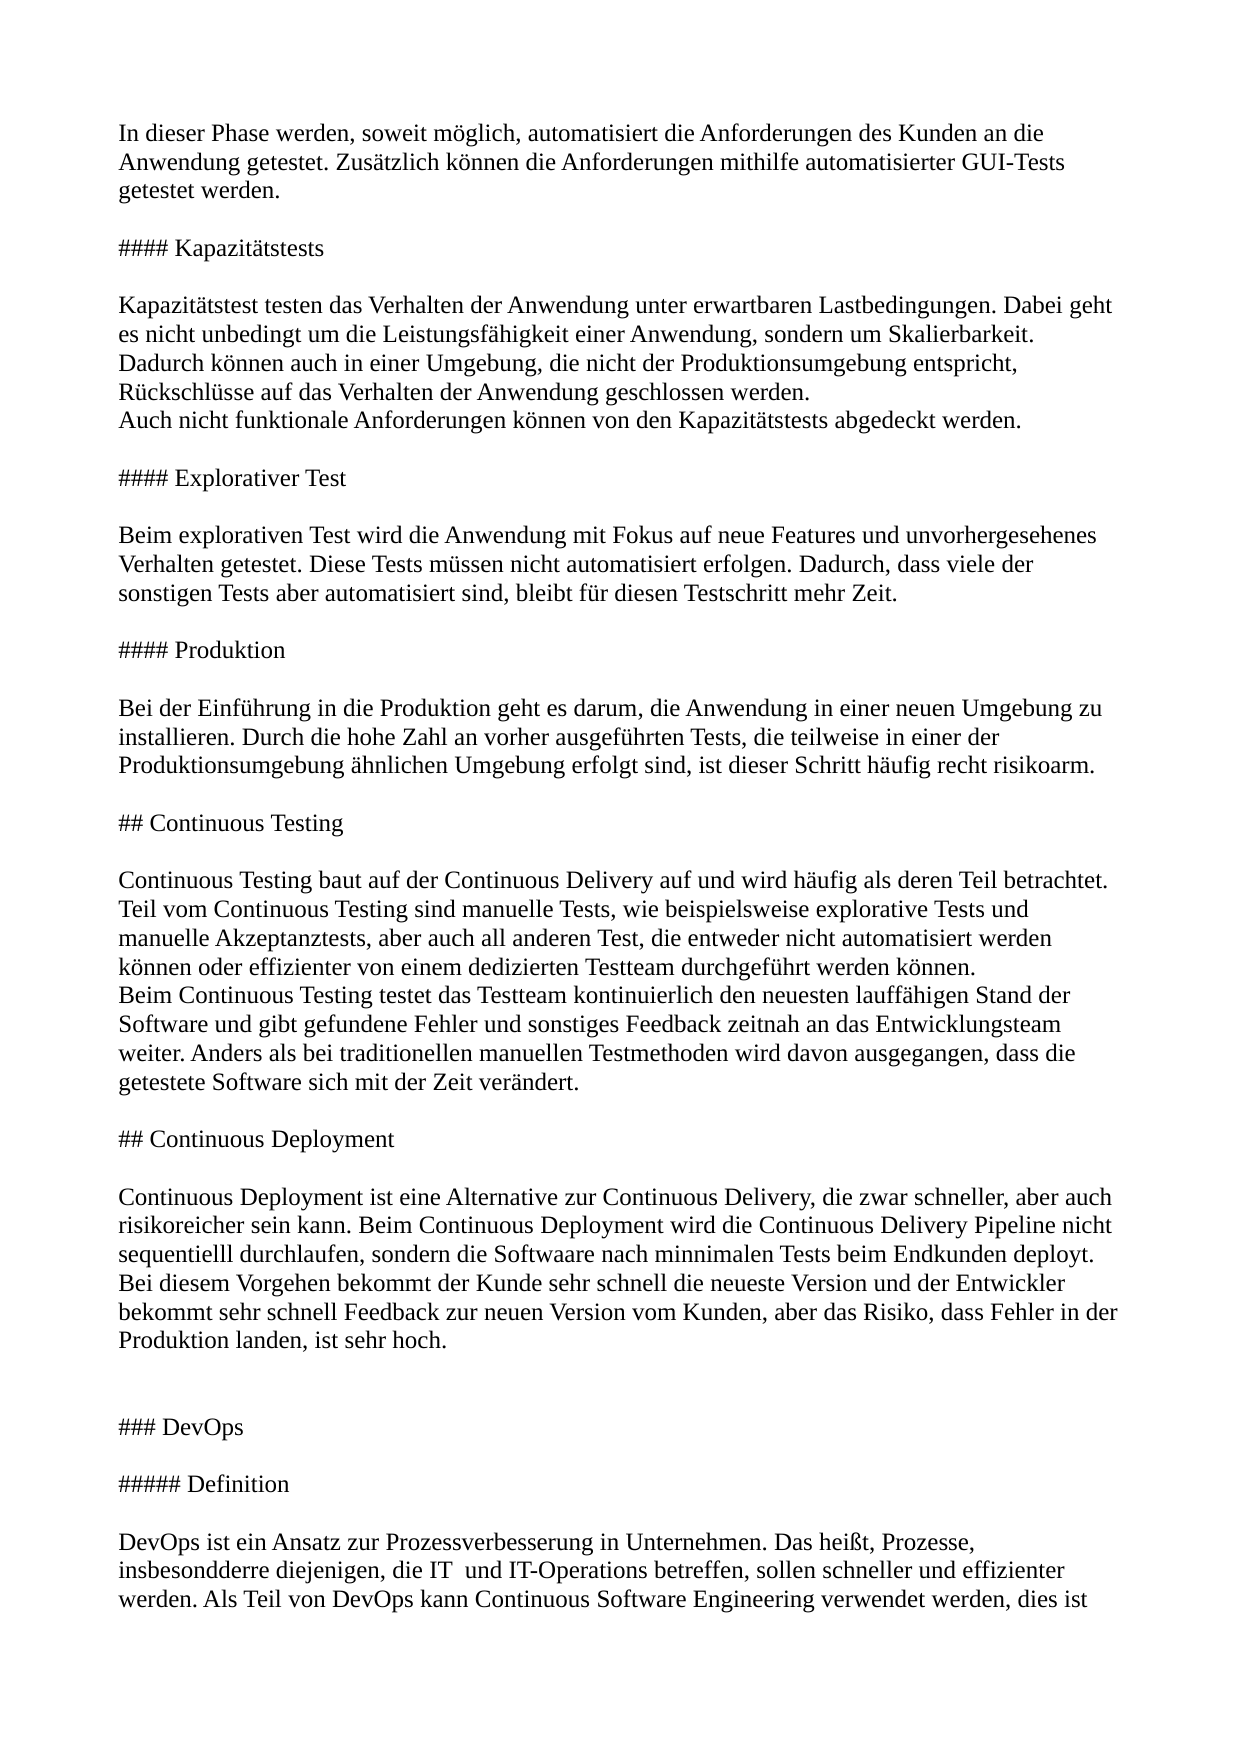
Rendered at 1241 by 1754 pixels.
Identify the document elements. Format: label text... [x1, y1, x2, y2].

text ## Continuous Testing [118, 808, 1122, 837]
text ##### Definition [118, 1469, 1122, 1498]
text Kapazitätstest testen das Verhalten der Anwendung unter erwartbaren Lastbedingungen. Dabei geht es nicht unbedingt um die Leistungsfähigkeit einer Anwendung, sondern um Skalierbarkeit. Dadurch können auch in einer Umgebung, die nicht der Produktionsumgebung entspricht, Rückschlüsse auf das Verhalten der Anwendung geschlossen werden. [118, 291, 1122, 406]
text DevOps ist ein Ansatz zur Prozessverbesserung in Unternehmen. Das heißt, Prozesse, insbesondderre diejenigen, die IT und IT-Operations betreffen, sollen schneller und effizienter werden. Als Teil von DevOps kann Continuous Software Engineering verwendet werden, dies ist [118, 1527, 1122, 1613]
text ### DevOps [118, 1412, 1122, 1441]
text Bei diesem Vorgehen bekommt der Kunde sehr schnell die neueste Version und der Entwickler bekommt sehr schnell Feedback zur neuen Version vom Kunden, aber das Risiko, dass Fehler in der Produktion landen, ist sehr hoch. [118, 1268, 1122, 1354]
text Beim explorativen Test wird die Anwendung mit Fokus auf neue Features und unvorhergesehenes Verhalten getestet. Diese Tests müssen nicht automatisiert erfolgen. Dadurch, dass viele der sonstigen Tests aber automatisiert sind, bleibt für diesen Testschritt mehr Zeit. [118, 521, 1122, 607]
text Auch nicht funktionale Anforderungen können von den Kapazitätstests abgedeckt werden. [118, 406, 1122, 434]
text #### Produktion [118, 636, 1122, 664]
text #### Explorativer Test [118, 463, 1122, 492]
text In dieser Phase werden, soweit möglich, automatisiert die Anforderungen des Kunden an die Anwendung getestet. Zusätzlich können die Anforderungen mithilfe automatisierter GUI-Tests getestet werden. [118, 118, 1122, 204]
text Continuous Deployment ist eine Alternative zur Continuous Delivery, die zwar schneller, aber auch risikoreicher sein kann. Beim Continuous Deployment wird die Continuous Delivery Pipeline nicht sequentielll durchlaufen, sondern die Softwaare nach minnimalen Tests beim Endkunden deployt. [118, 1182, 1122, 1268]
text ## Continuous Deployment [118, 1124, 1122, 1153]
text Beim Continuous Testing testet das Testteam kontinuierlich den neuesten lauffähigen Stand der Software und gibt gefundene Fehler und sonstiges Feedback zeitnah an das Entwicklungsteam weiter. Anders als bei traditionellen manuellen Testmethoden wird davon ausgegangen, dass die getestete Software sich mit der Zeit verändert. [118, 981, 1122, 1096]
text Continuous Testing baut auf der Continuous Delivery auf und wird häufig als deren Teil betrachtet. Teil vom Continuous Testing sind manuelle Tests, wie beispielsweise explorative Tests und manuelle Akzeptanztests, aber auch all anderen Test, die entweder nicht automatisiert werden können oder effizienter von einem dedizierten Testteam durchgeführt werden können. [118, 866, 1122, 981]
text Bei der Einführung in die Produktion geht es darum, die Anwendung in einer neuen Umgebung zu installieren. Durch die hohe Zahl an vorher ausgeführten Tests, die teilweise in einer der Produktionsumgebung ähnlichen Umgebung erfolgt sind, ist dieser Schritt häufig recht risikoarm. [118, 693, 1122, 779]
text #### Kapazitätstests [118, 233, 1122, 262]
